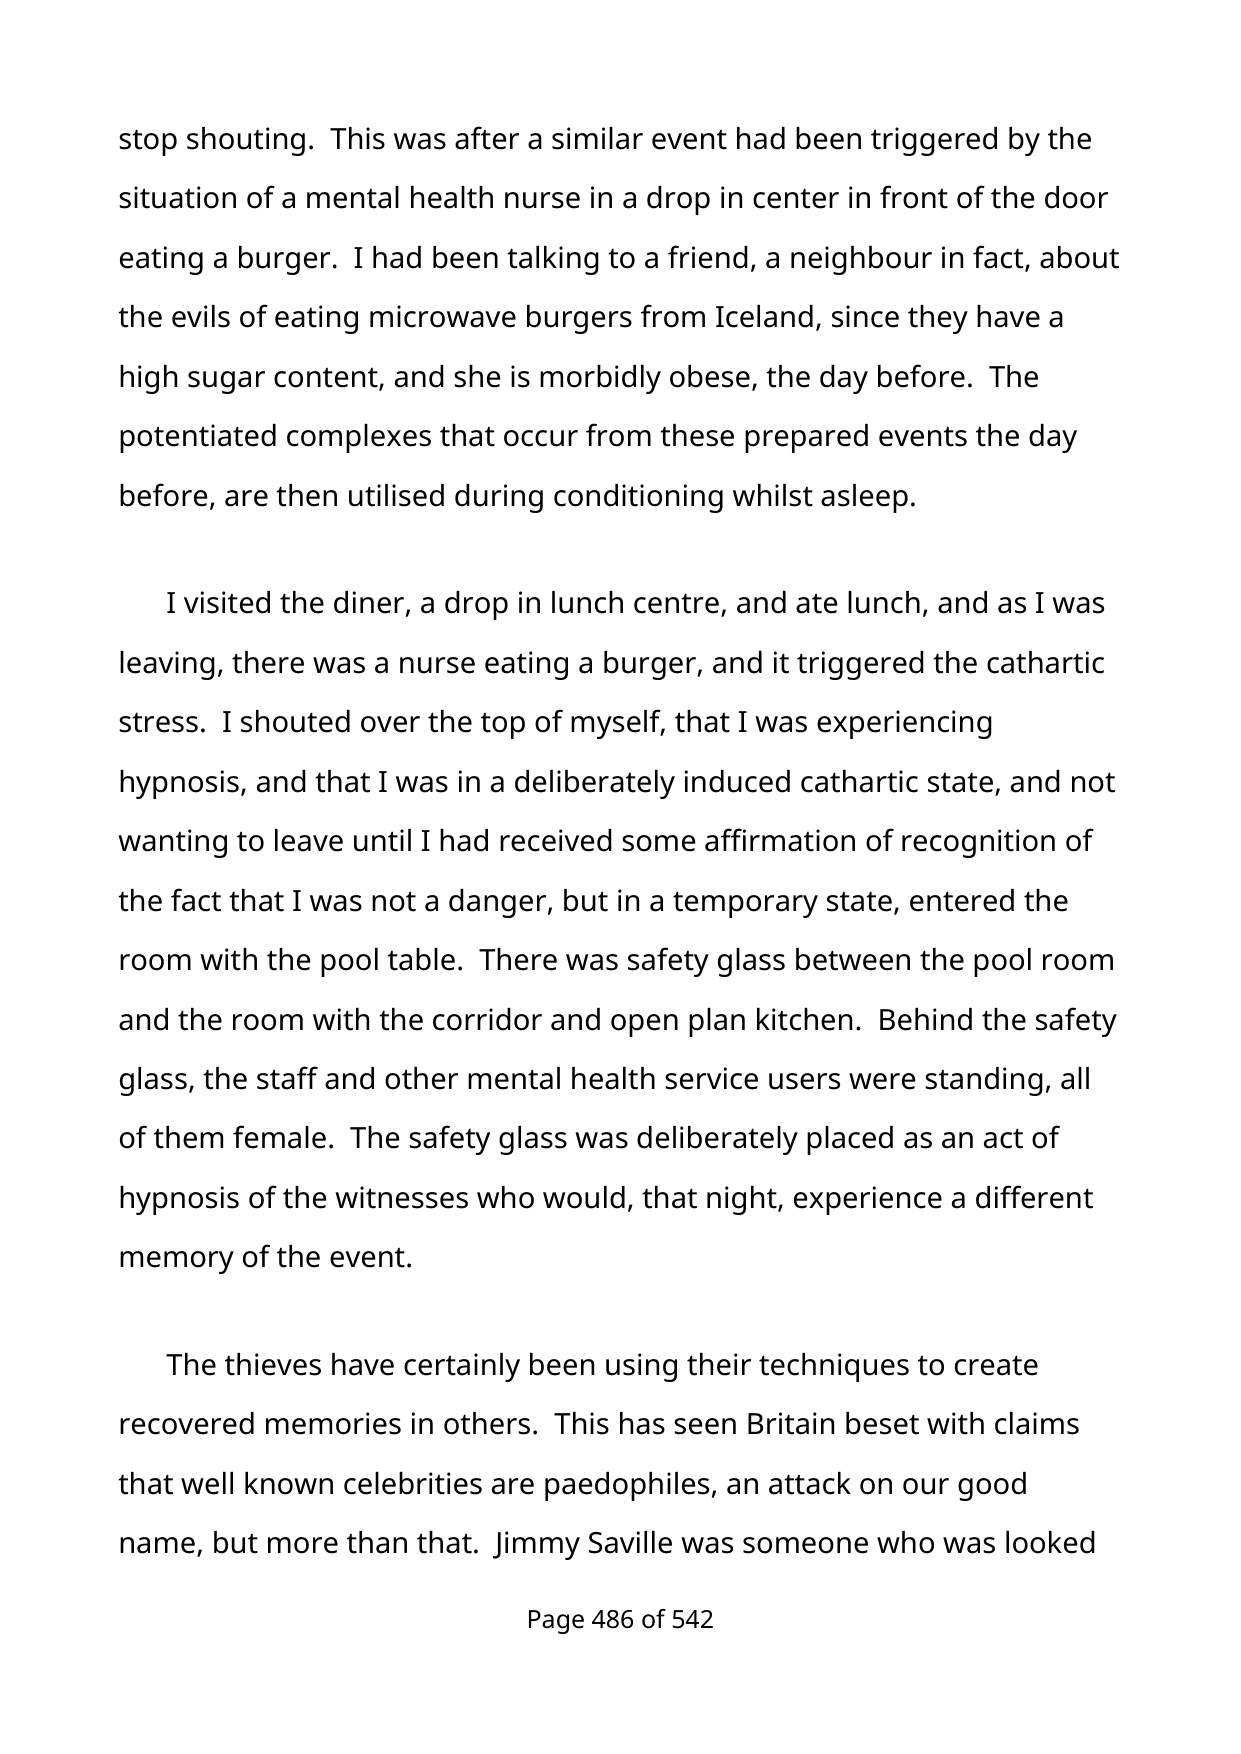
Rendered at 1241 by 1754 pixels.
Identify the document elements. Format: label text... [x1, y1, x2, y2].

text I visited the diner, a drop in lunch centre, and ate lunch, and as I was leaving, there was a nurse eating a burger, and it triggered the cathartic stress. I shouted over the top of myself, that I was experiencing hypnosis, and that I was in a deliberately induced cathartic state, and not wanting to leave until I had received some affirmation of recognition of the fact that I was not a danger, but in a temporary state, entered the room with the pool table. There was safety glass between the pool room and the room with the corridor and open plan kitchen. Behind the safety glass, the staff and other mental health service users were standing, all of them female. The safety glass was deliberately placed as an act of hypnosis of the witnesses who would, that night, experience a different memory of the event. [118, 582, 1122, 1276]
text The thieves have certainly been using their techniques to create recovered memories in others. This has seen Britain beset with claims that well known celebrities are paedophiles, an attack on our good name, but more than that. Jimmy Saville was someone who was looked [118, 1344, 1122, 1562]
text stop shouting. This was after a similar event had been triggered by the situation of a mental health nurse in a drop in center in front of the door eating a burger. I had been talking to a friend, a neighbour in fact, about the evils of eating microwave burgers from Iceland, since they have a high sugar content, and she is morbidly obese, the day before. The potentiated complexes that occur from these prepared events the day before, are then utilised during conditioning whilst asleep. [118, 118, 1122, 515]
